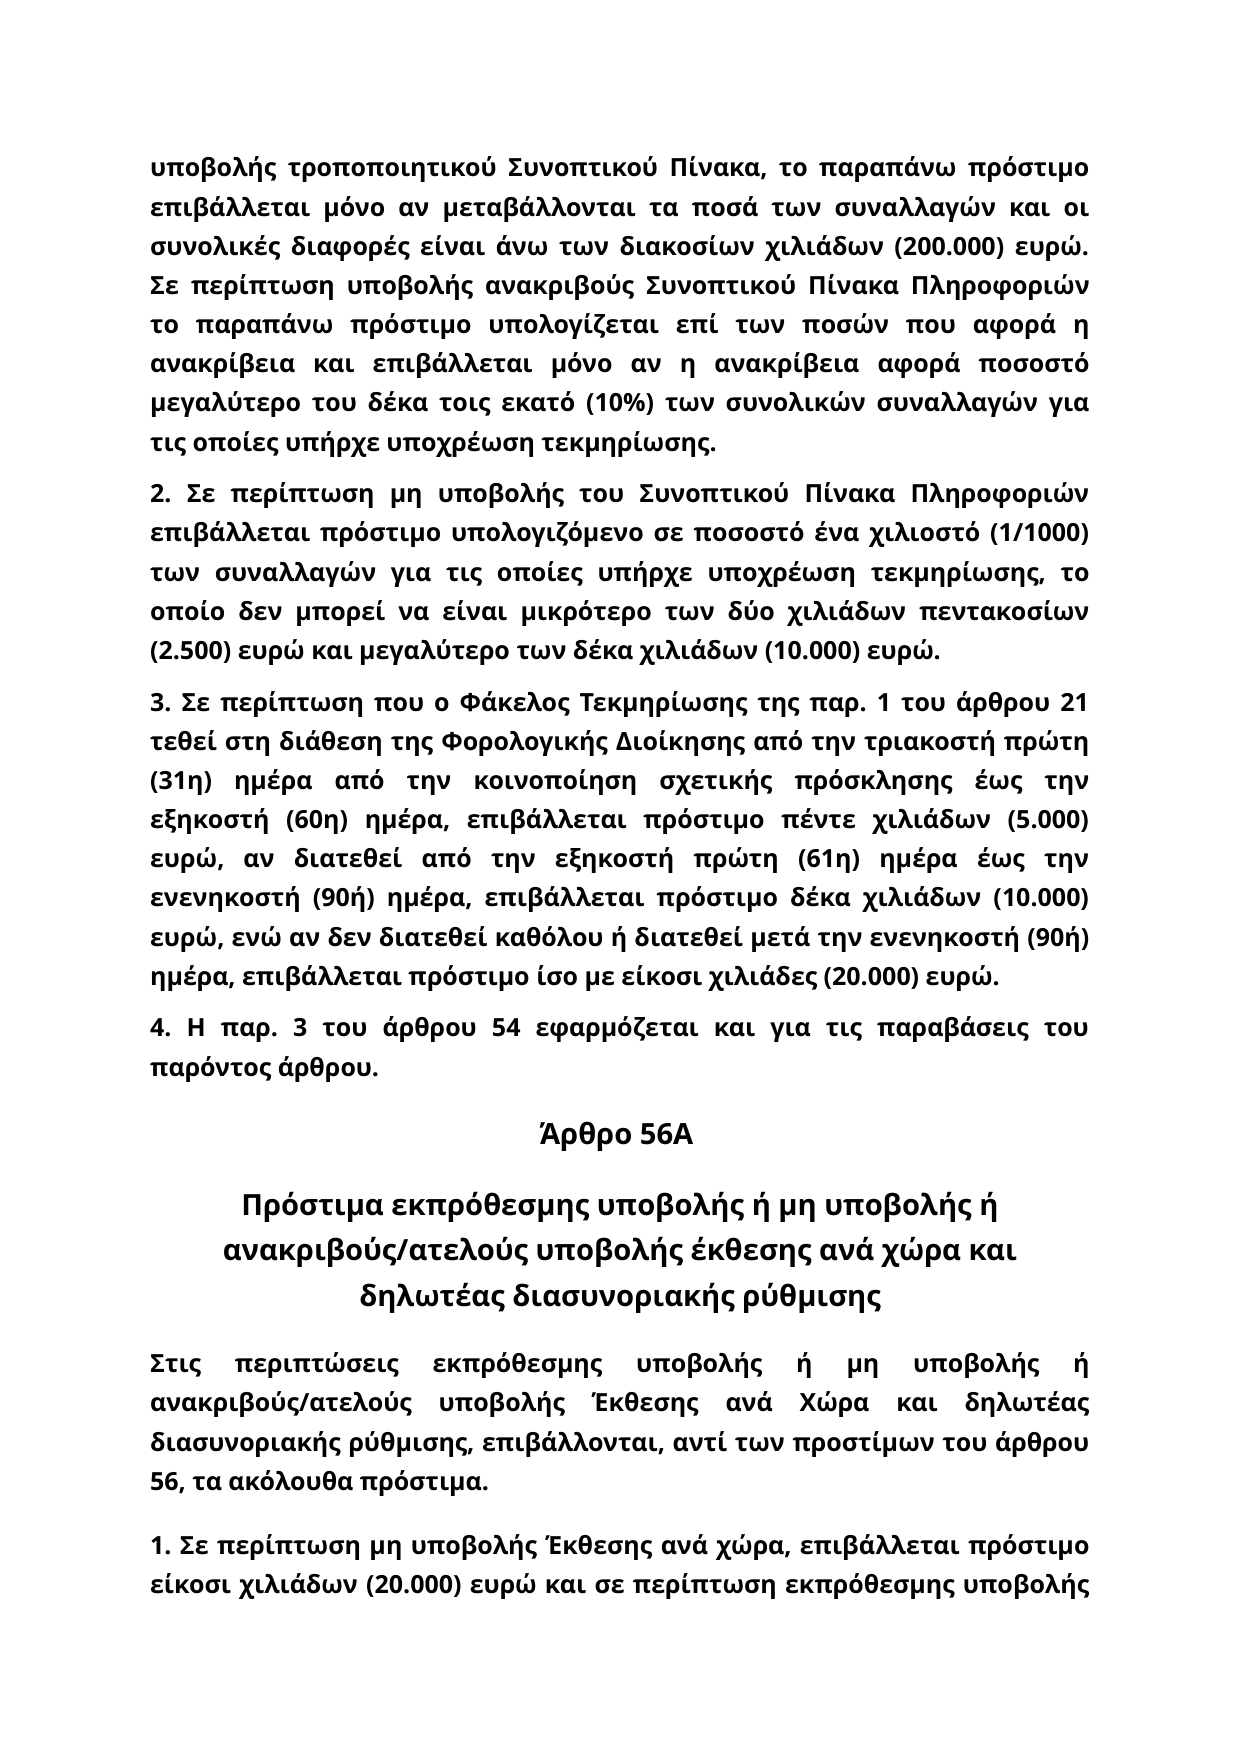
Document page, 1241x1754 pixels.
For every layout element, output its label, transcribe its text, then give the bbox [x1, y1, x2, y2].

text 4. Η παρ. 3 του άρθρου 54 εφαρμόζεται και για τις παραβάσεις του παρόντος άρθρου. [150, 1010, 1090, 1083]
text υποβολής τροποποιητικού Συνοπτικού Πίνακα, το παραπάνω πρόστιμο επιβάλλεται μόνο αν μεταβάλλονται τα ποσά των συναλλαγών και οι συνολικές διαφορές είναι άνω των διακοσίων χιλιάδων (200.000) ευρώ. Σε περίπτωση υποβολής ανακριβούς Συνοπτικού Πίνακα Πληροφοριών το παραπάνω πρόστιμο υπολογίζεται επί των ποσών που αφορά η ανακρίβεια και επιβάλλεται μόνο αν η ανακρίβεια αφορά ποσοστό μεγαλύτερο του δέκα τοις εκατό (10%) των συνολικών συναλλαγών για τις οποίες υπήρχε υποχρέωση τεκμηρίωσης. [150, 150, 1090, 458]
text Στις περιπτώσεις εκπρόθεσμης υποβολής ή μη υποβολής ή ανακριβούς/ατελούς υποβολής Έκθεσης ανά Χώρα και δηλωτέας διασυνοριακής ρύθμισης, επιβάλλονται, αντί των προστίμων του άρθρου 56, τα ακόλουθα πρόστιμα. [150, 1346, 1090, 1497]
text 3. Σε περίπτωση που ο Φάκελος Τεκμηρίωσης της παρ. 1 του άρθρου 21 τεθεί στη διάθεση της Φορολογικής Διοίκησης από την τριακοστή πρώτη (31η) ημέρα από την κοινοποίηση σχετικής πρόσκλησης έως την εξηκοστή (60η) ημέρα, επιβάλλεται πρόστιμο πέντε χιλιάδων (5.000) ευρώ, αν διατεθεί από την εξηκοστή πρώτη (61η) ημέρα έως την ενενηκοστή (90ή) ημέρα, επιβάλλεται πρόστιμο δέκα χιλιάδων (10.000) ευρώ, ενώ αν δεν διατεθεί καθόλου ή διατεθεί μετά την ενενηκοστή (90ή) ημέρα, επιβάλλεται πρόστιμο ίσο με είκοσι χιλιάδες (20.000) ευρώ. [150, 684, 1090, 992]
text 1. Σε περίπτωση μη υποβολής Έκθεσης ανά χώρα, επιβάλλεται πρόστιμο είκοσι χιλιάδων (20.000) ευρώ και σε περίπτωση εκπρόθεσμης υποβολής [150, 1527, 1090, 1601]
subtitle Πρόστιμα εκπρόθεσμης υποβολής ή μη υποβολής ή ανακριβούς/ατελούς υποβολής έκθεσης ανά χώρα και δηλωτέας διασυνοριακής ρύθμισης [150, 1184, 1090, 1315]
subtitle Άρθρο 56Α [150, 1113, 1090, 1153]
text 2. Σε περίπτωση μη υποβολής του Συνοπτικού Πίνακα Πληροφοριών επιβάλλεται πρόστιμο υπολογιζόμενο σε ποσοστό ένα χιλιοστό (1/1000) των συναλλαγών για τις οποίες υπήρχε υποχρέωση τεκμηρίωσης, το οποίο δεν μπορεί να είναι μικρότερο των δύο χιλιάδων πεντακοσίων (2.500) ευρώ και μεγαλύτερο των δέκα χιλιάδων (10.000) ευρώ. [150, 476, 1090, 667]
